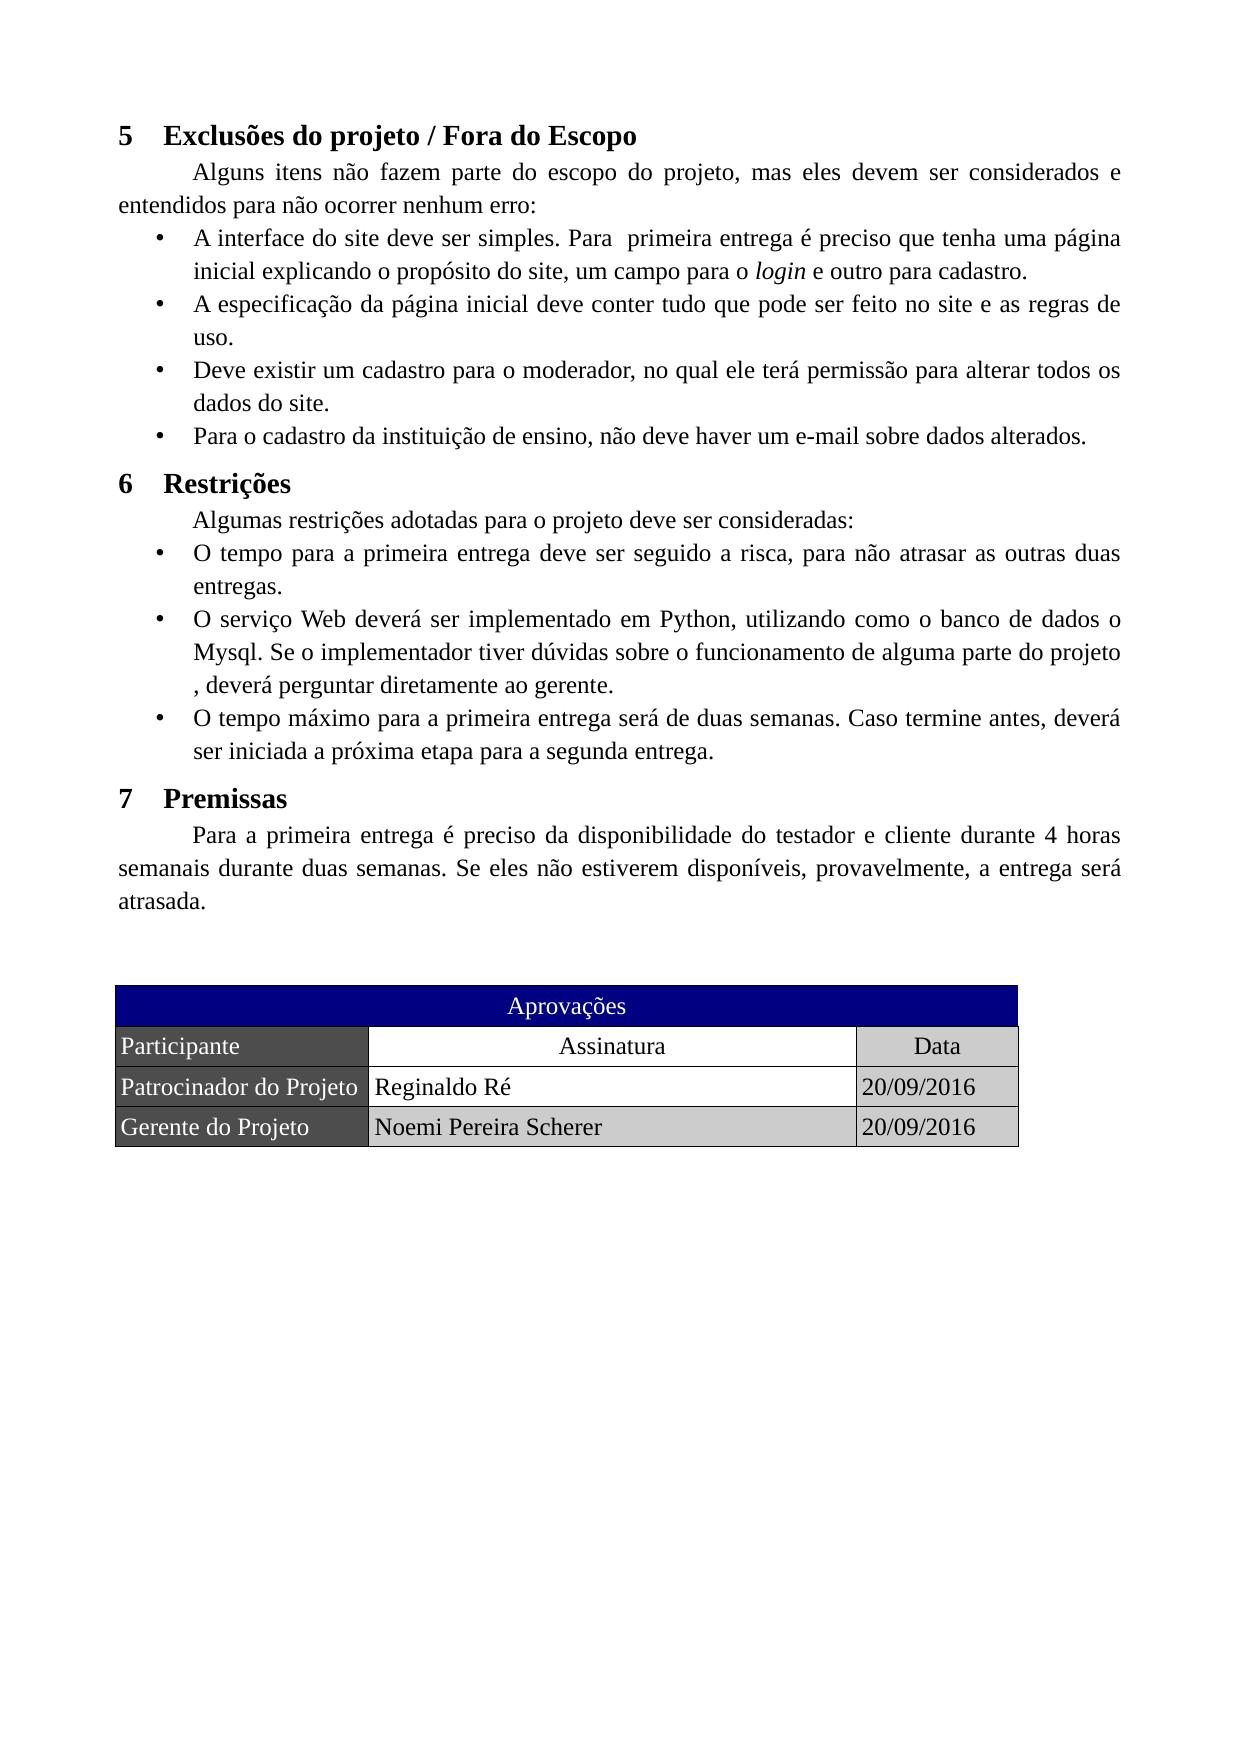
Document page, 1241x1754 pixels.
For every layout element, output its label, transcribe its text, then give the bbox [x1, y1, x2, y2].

table_cell Participante [116, 1027, 368, 1066]
list O tempo para a primeira entrega deve ser seguido a risca, para não atrasar as outras duas entregas. [156, 538, 1122, 600]
subtitle Restrições [118, 466, 1122, 500]
list Deve existir um cadastro para o moderador, no qual ele terá permissão para alterar todos os dados do site. [156, 355, 1122, 417]
text Algumas restrições adotadas para o projeto deve ser consideradas: [118, 505, 1122, 534]
table_header Aprovações [116, 986, 1018, 1026]
table_cell Patrocinador do Projeto [116, 1067, 368, 1106]
list O tempo máximo para a primeira entrega será de duas semanas. Caso termine antes, deverá ser iniciada a próxima etapa para a segunda entrega. [156, 703, 1122, 765]
table_cell Data [857, 1027, 1018, 1066]
text Para a primeira entrega é preciso da disponibilidade do testador e cliente durante 4 horas semanais durante duas semanas. Se eles não estiverem disponíveis, provavelmente, a entrega será atrasada. [118, 820, 1122, 915]
table_cell Assinatura [369, 1027, 856, 1066]
table_cell 20/09/2016 [857, 1107, 1018, 1146]
table_cell Gerente do Projeto [116, 1107, 368, 1146]
subtitle Exclusões do projeto / Fora do Escopo [118, 118, 1122, 152]
table_cell Reginaldo Ré [369, 1067, 856, 1106]
table_cell 20/09/2016 [857, 1067, 1018, 1106]
list A interface do site deve ser simples. Para primeira entrega é preciso que tenha uma página inicial explicando o propósito do site, um campo para o login e outro para cadastro. [156, 223, 1122, 284]
table_cell Noemi Pereira Scherer [369, 1107, 856, 1146]
subtitle Premissas [118, 782, 1122, 815]
list O serviço Web deverá ser implementado em Python, utilizando como o banco de dados o Mysql. Se o implementador tiver dúvidas sobre o funcionamento de alguma parte do projeto , deverá perguntar diretamente ao gerente. [156, 604, 1122, 699]
list Para o cadastro da instituição de ensino, não deve haver um e-mail sobre dados alterados. [156, 421, 1122, 449]
list A especificação da página inicial deve conter tudo que pode ser feito no site e as regras de uso. [156, 289, 1122, 351]
text Alguns itens não fazem parte do escopo do projeto, mas eles devem ser considerados e entendidos para não ocorrer nenhum erro: [118, 157, 1122, 218]
